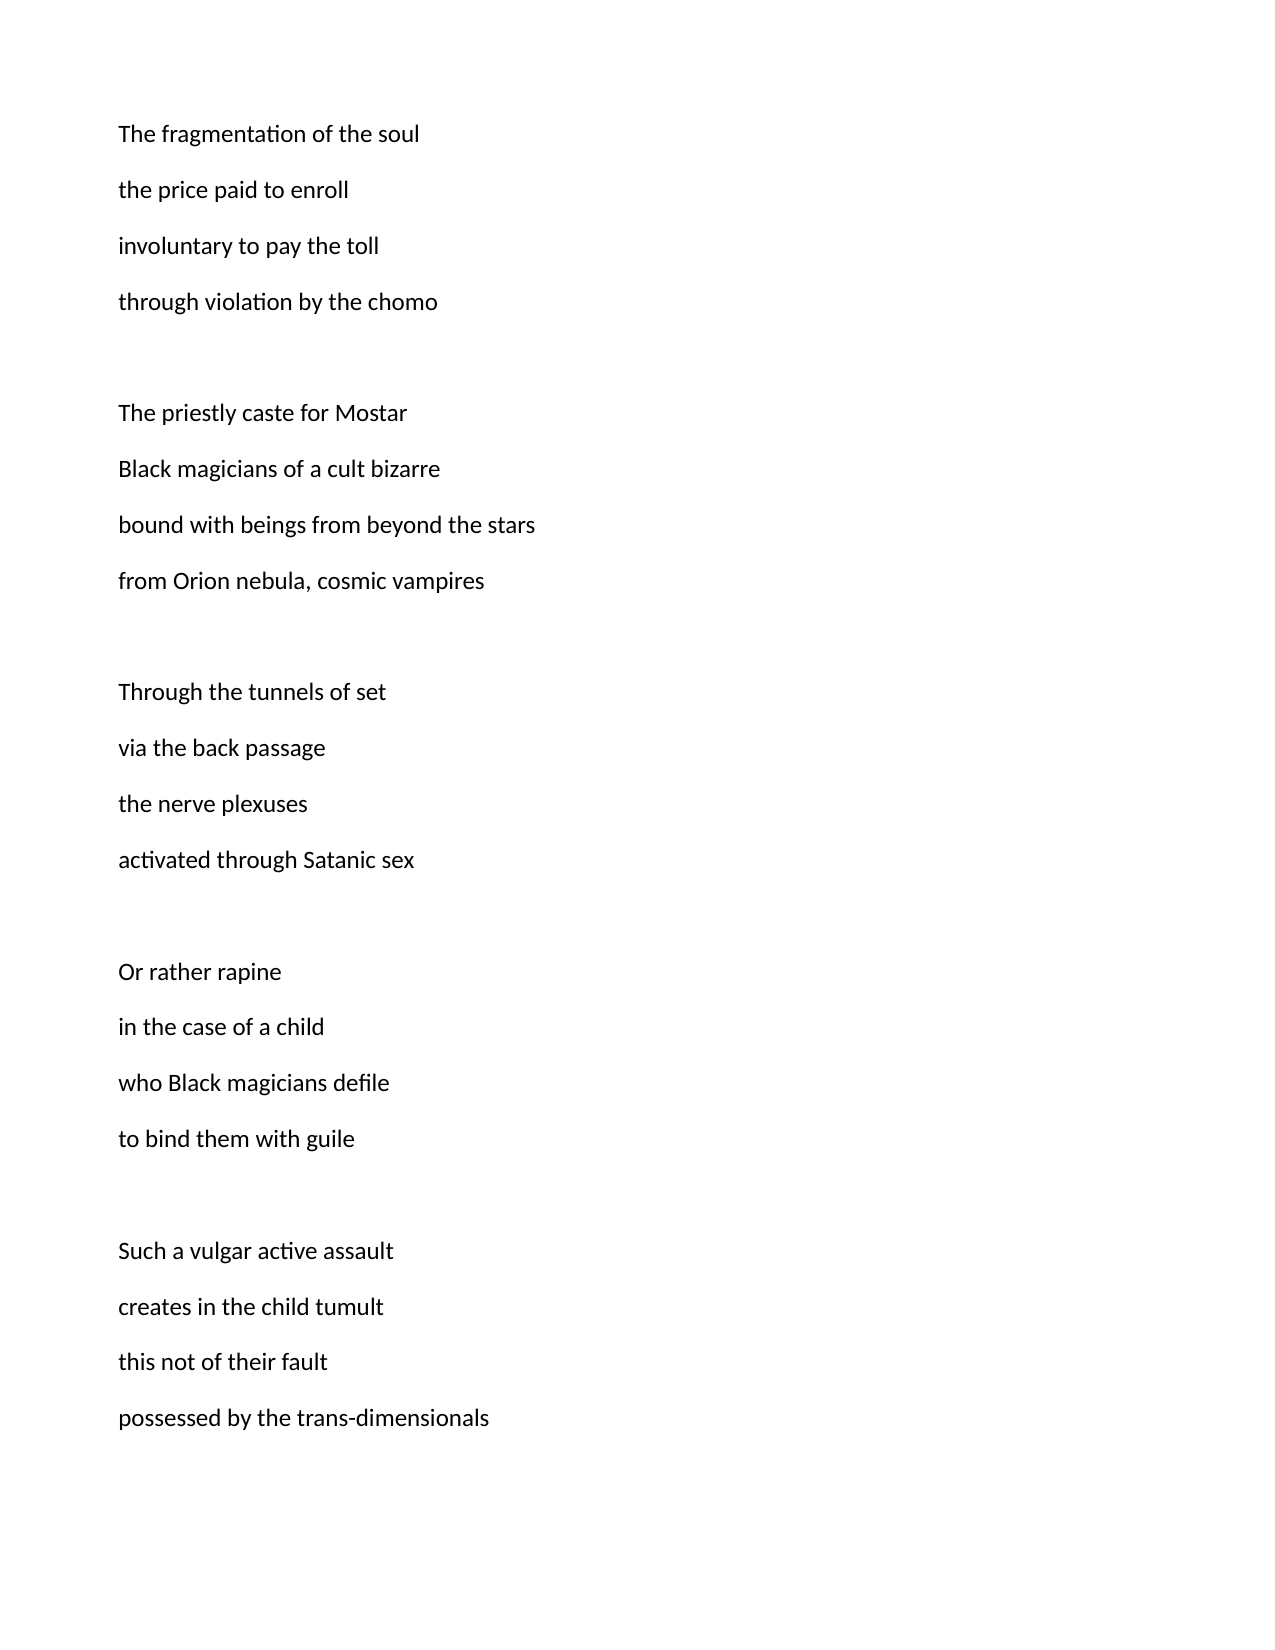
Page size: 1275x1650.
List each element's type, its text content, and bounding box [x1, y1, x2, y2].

text via the back passage [118, 732, 1157, 763]
text Black magicians of a cult bizarre [118, 453, 1157, 484]
text the nerve plexuses [118, 788, 1157, 819]
text creates in the child tumult [118, 1291, 1157, 1321]
text this not of their fault [118, 1346, 1157, 1377]
text involuntary to pay the toll [118, 230, 1157, 260]
text the price paid to enroll [118, 174, 1157, 204]
text in the case of a child [118, 1011, 1157, 1042]
text through violation by the chomo [118, 286, 1157, 316]
text bound with beings from beyond the stars [118, 509, 1157, 539]
text Such a vulgar active assault [118, 1235, 1157, 1265]
text who Black magicians defile [118, 1067, 1157, 1098]
text to bind them with guile [118, 1123, 1157, 1154]
text The priestly caste for Mostar [118, 397, 1157, 428]
text possessed by the trans-dimensionals [118, 1402, 1157, 1433]
text Or rather rapine [118, 956, 1157, 986]
text The fragmentation of the soul [118, 118, 1157, 149]
text activated through Satanic sex [118, 844, 1157, 874]
text Through the tunnels of set [118, 676, 1157, 707]
text from Orion nebula, cosmic vampires [118, 565, 1157, 595]
